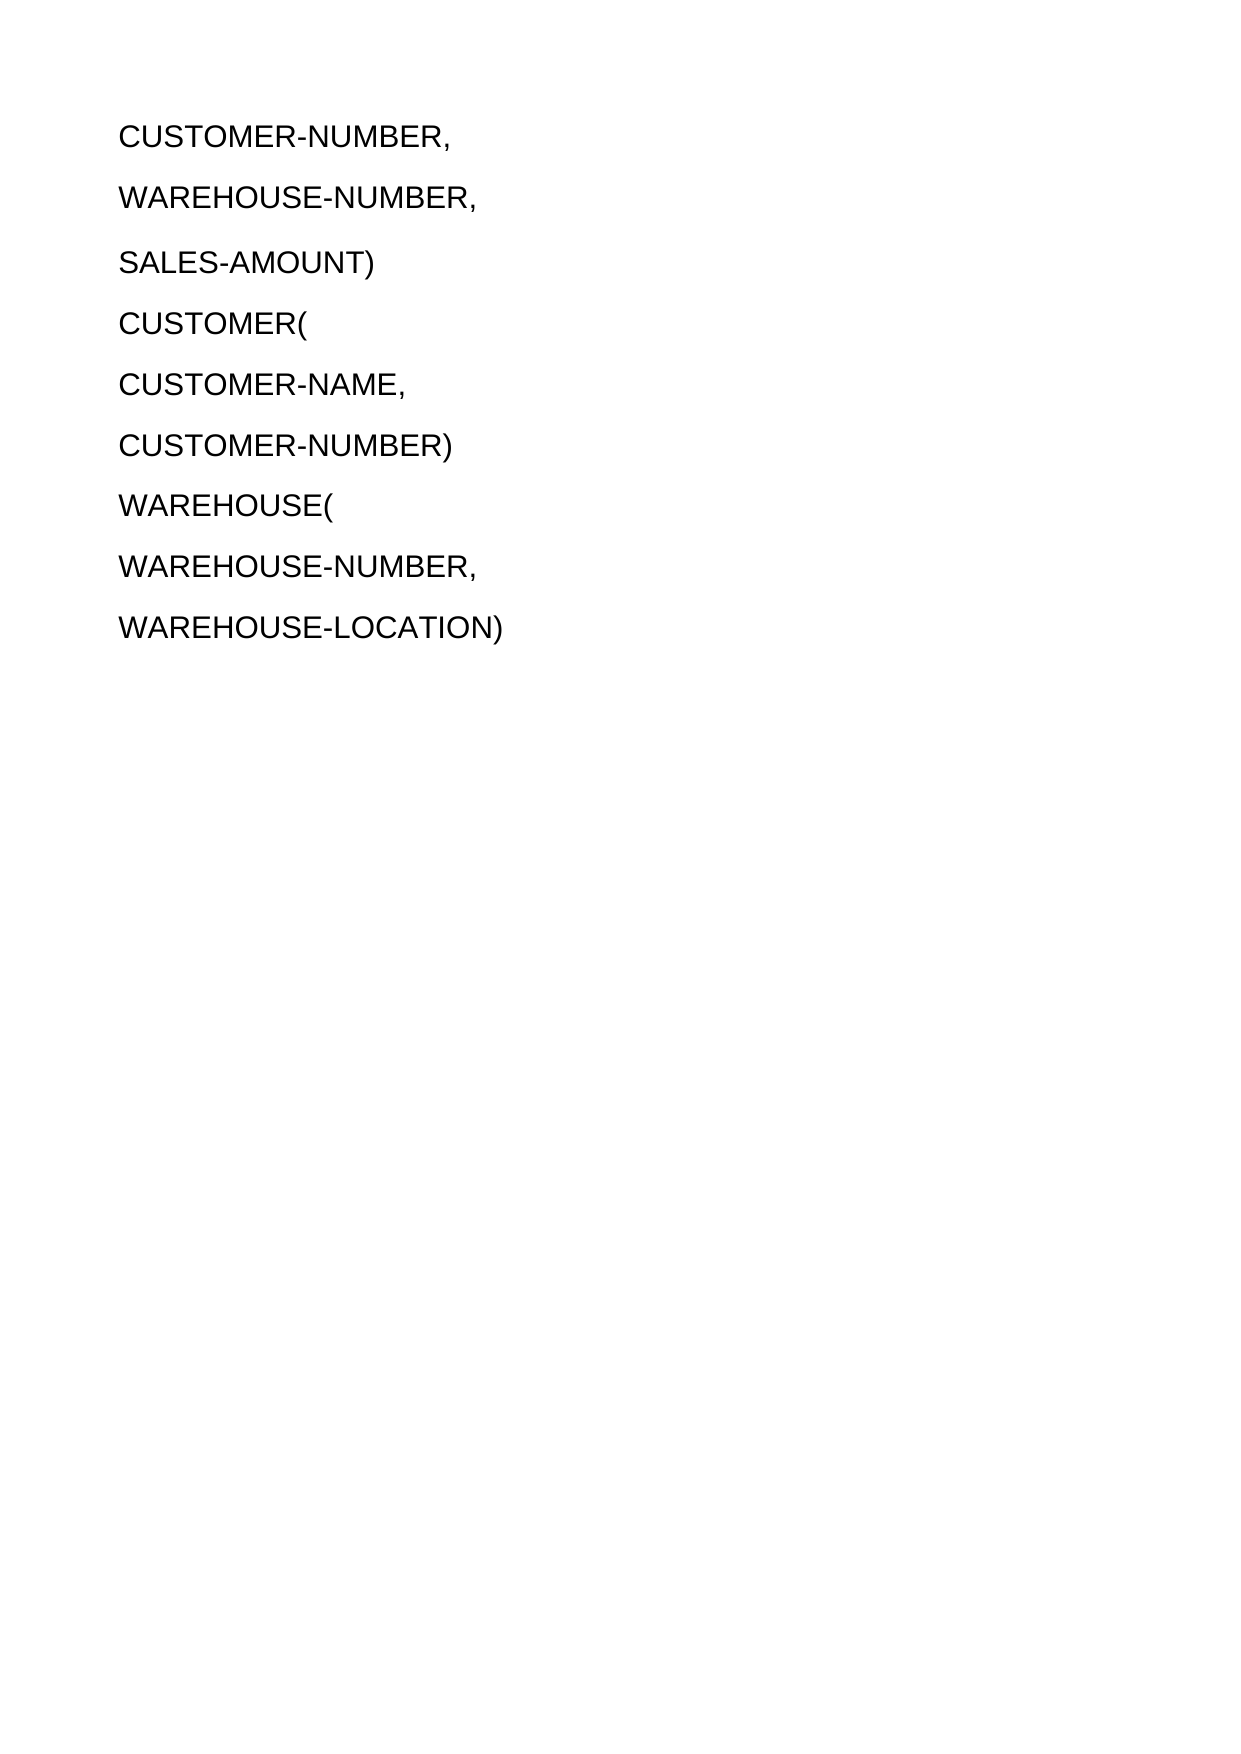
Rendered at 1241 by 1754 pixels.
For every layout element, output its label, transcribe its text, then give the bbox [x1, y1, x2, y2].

text WAREHOUSE-NUMBER, SALES-AMOUNT) [118, 179, 1122, 280]
text CUSTOMER-NAME, [118, 366, 1122, 402]
text WAREHOUSE( [118, 487, 1122, 523]
text WAREHOUSE-LOCATION) [118, 609, 1122, 645]
text CUSTOMER-NUMBER, [118, 118, 1122, 154]
text CUSTOMER-NUMBER) [118, 427, 1122, 462]
text WAREHOUSE-NUMBER, [118, 548, 1122, 584]
text CUSTOMER( [118, 305, 1122, 341]
